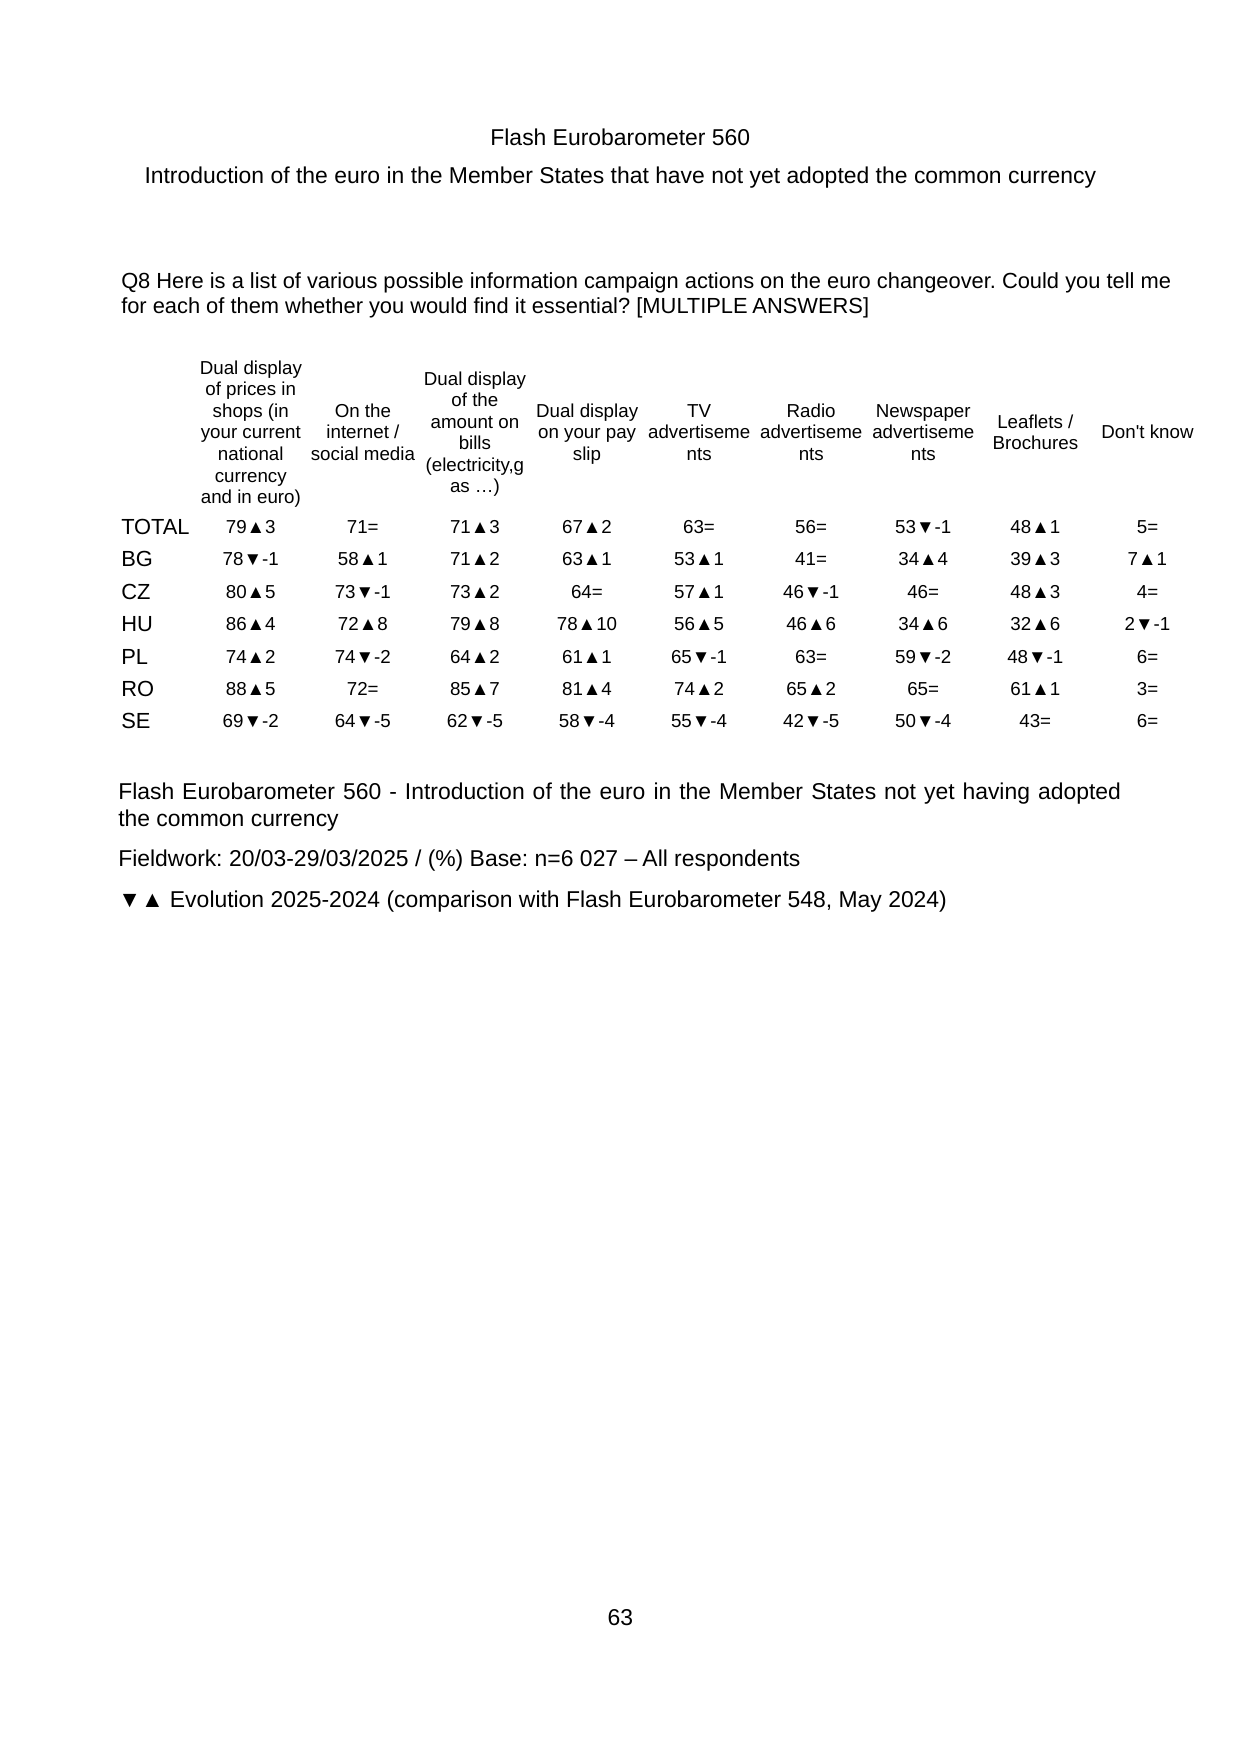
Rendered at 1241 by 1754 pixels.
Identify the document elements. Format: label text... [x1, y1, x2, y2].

text Flash Eurobarometer 560 - Introduction of the euro in the Member States not yet having adopted the common currency [118, 778, 1122, 831]
table_cell BG [118, 543, 194, 575]
table_cell 64▼-5 [307, 705, 419, 737]
table_cell Leaflets / Brochures [979, 354, 1091, 510]
table_cell 48▲3 [979, 575, 1091, 608]
text ▼▲ Evolution 2025-2024 (comparison with Flash Eurobarometer 548, May 2024) [118, 886, 1122, 913]
table_cell 74▲2 [643, 673, 755, 705]
table_cell 42▼-5 [755, 705, 867, 737]
table_cell [195, 321, 307, 354]
table_cell 74▼-2 [307, 640, 419, 672]
table_cell 63= [643, 510, 755, 543]
table_cell Dual display of prices in shops (in your current national currency and in euro) [195, 354, 307, 510]
table_cell 56= [755, 510, 867, 543]
table_cell Dual display of the amount on bills (electricity,gas …) [419, 354, 531, 510]
table_cell [979, 321, 1091, 354]
table_cell 6= [1091, 640, 1203, 672]
table_cell 85▲7 [419, 673, 531, 705]
table_cell 32▲6 [979, 608, 1091, 640]
table_cell [643, 321, 755, 354]
table_cell 61▲1 [531, 640, 643, 672]
table_cell 55▼-4 [643, 705, 755, 737]
table_cell 46▼-1 [755, 575, 867, 608]
table_cell 3= [1091, 673, 1203, 705]
table_cell 50▼-4 [867, 705, 979, 737]
table_cell [755, 321, 867, 354]
table_cell [118, 354, 194, 510]
table_cell 78▲10 [531, 608, 643, 640]
table_cell 46▲6 [755, 608, 867, 640]
table_cell 53▲1 [643, 543, 755, 575]
table_cell TV advertisements [643, 354, 755, 510]
table_cell Radio advertisements [755, 354, 867, 510]
table_cell Don't know [1091, 354, 1203, 510]
table_cell 71= [307, 510, 419, 543]
table_cell 61▲1 [979, 673, 1091, 705]
table_cell 63▲1 [531, 543, 643, 575]
table_cell 63= [755, 640, 867, 672]
table_cell Dual display on your pay slip [531, 354, 643, 510]
table_cell 65= [867, 673, 979, 705]
table_cell 64= [531, 575, 643, 608]
table_cell 67▲2 [531, 510, 643, 543]
table_cell RO [118, 673, 194, 705]
table_cell 34▲6 [867, 608, 979, 640]
table_cell On the internet / social media [307, 354, 419, 510]
table_cell 62▼-5 [419, 705, 531, 737]
table_cell 72▲8 [307, 608, 419, 640]
table_cell 86▲4 [195, 608, 307, 640]
table_cell 88▲5 [195, 673, 307, 705]
table_header Q8 Here is a list of various possible information campaign actions on the euro changeover. Could you tell me for each of them whether you would find it essential? [MULTIPLE ANSWERS] [118, 265, 1203, 321]
table_cell 73▼-1 [307, 575, 419, 608]
table_cell 81▲4 [531, 673, 643, 705]
table_cell 64▲2 [419, 640, 531, 672]
table_cell Newspaper advertisements [867, 354, 979, 510]
text Fieldwork: 20/03-29/03/2025 / (%) Base: n=6 027 – All respondents [118, 845, 1122, 872]
table_cell 4= [1091, 575, 1203, 608]
table_cell 48▲1 [979, 510, 1091, 543]
table_cell [867, 321, 979, 354]
table_cell 69▼-2 [195, 705, 307, 737]
table_cell [419, 321, 531, 354]
table_cell 74▲2 [195, 640, 307, 672]
table_cell 71▲3 [419, 510, 531, 543]
table_cell 65▼-1 [643, 640, 755, 672]
table_cell 79▲3 [195, 510, 307, 543]
table_cell 80▲5 [195, 575, 307, 608]
table_cell 56▲5 [643, 608, 755, 640]
table_cell [531, 321, 643, 354]
table_cell 72= [307, 673, 419, 705]
table_cell 73▲2 [419, 575, 531, 608]
table_cell 5= [1091, 510, 1203, 543]
table_cell 2▼-1 [1091, 608, 1203, 640]
table_cell 79▲8 [419, 608, 531, 640]
table_cell 6= [1091, 705, 1203, 737]
table_cell [307, 321, 419, 354]
table_cell HU [118, 608, 194, 640]
table_cell 53▼-1 [867, 510, 979, 543]
table_cell CZ [118, 575, 194, 608]
table_cell 58▼-4 [531, 705, 643, 737]
table_cell [1091, 321, 1203, 354]
table_cell 58▲1 [307, 543, 419, 575]
table_cell 34▲4 [867, 543, 979, 575]
table_cell 43= [979, 705, 1091, 737]
table_cell [118, 321, 194, 354]
table_cell SE [118, 705, 194, 737]
table_cell PL [118, 640, 194, 672]
table_cell 39▲3 [979, 543, 1091, 575]
table_cell 65▲2 [755, 673, 867, 705]
table_cell TOTAL [118, 510, 194, 543]
table_cell 7▲1 [1091, 543, 1203, 575]
table_cell 57▲1 [643, 575, 755, 608]
table_cell 46= [867, 575, 979, 608]
table_cell 71▲2 [419, 543, 531, 575]
table_cell 78▼-1 [195, 543, 307, 575]
table_cell 48▼-1 [979, 640, 1091, 672]
table_cell 41= [755, 543, 867, 575]
table_cell 59▼-2 [867, 640, 979, 672]
